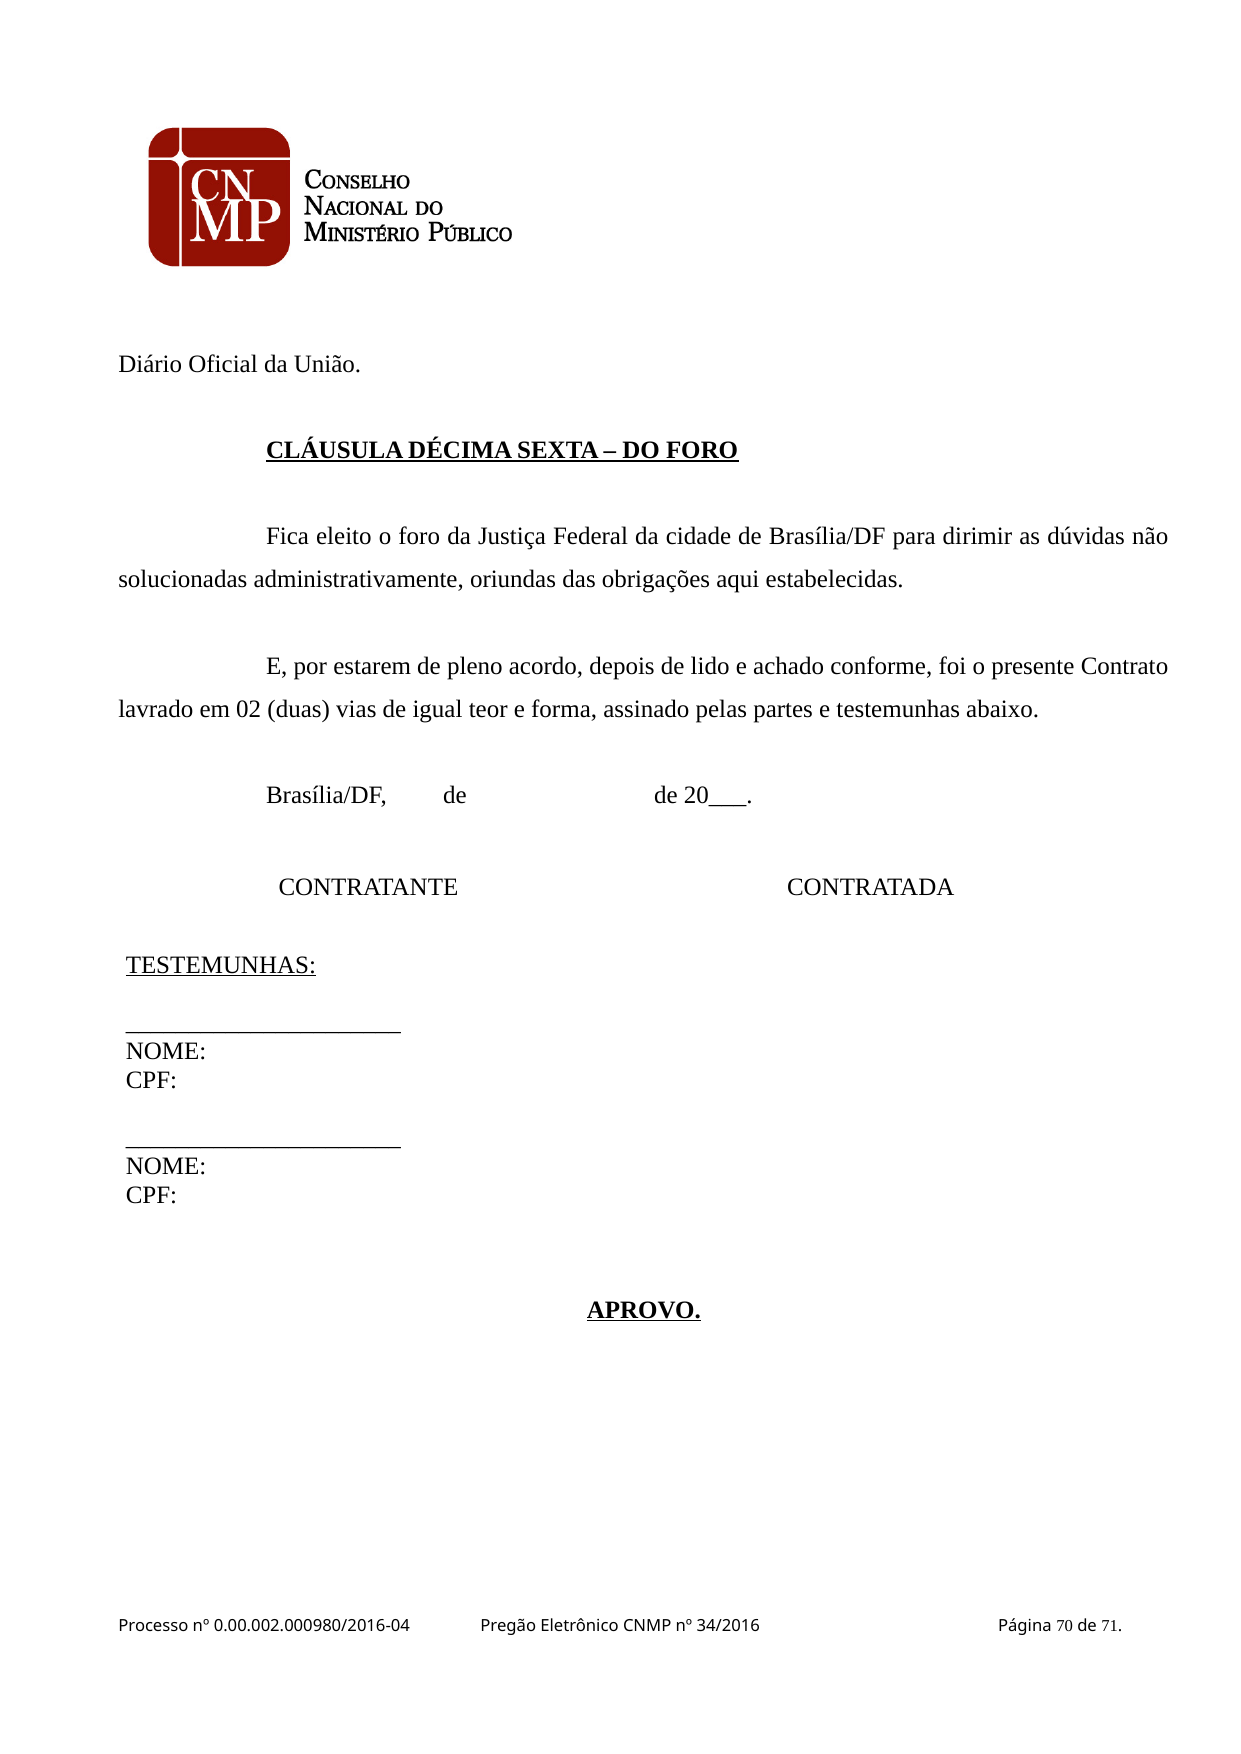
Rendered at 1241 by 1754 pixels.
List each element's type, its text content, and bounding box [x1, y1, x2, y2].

text CLÁUSULA DÉCIMA SEXTA – DO FORO [118, 435, 1169, 464]
table_cell ______________________ NOME: CPF: [118, 979, 1078, 1093]
table_header CONTRATANTE [117, 866, 619, 907]
text Diário Oficial da União. [118, 349, 1169, 378]
table_cell ______________________ NOME: CPF: [118, 1094, 1078, 1208]
table_header CONTRATADA [619, 866, 1122, 907]
table_header TESTEMUNHAS: [118, 950, 1078, 978]
picture [124, 105, 528, 288]
text Fica eleito o foro da Justiça Federal da cidade de Brasília/DF para dirimir as dúvidas não solucionadas administrativamente, oriundas das obrigações aqui estabelecidas. [118, 521, 1169, 593]
text APROVO. [118, 1295, 1169, 1323]
text E, por estarem de pleno acordo, depois de lido e achado conforme, foi o presente Contrato lavrado em 02 (duas) vias de igual teor e forma, assinado pelas partes e testemunhas abaixo. [118, 651, 1169, 723]
subtitle Brasília/DF, de de 20___. [118, 780, 1169, 809]
